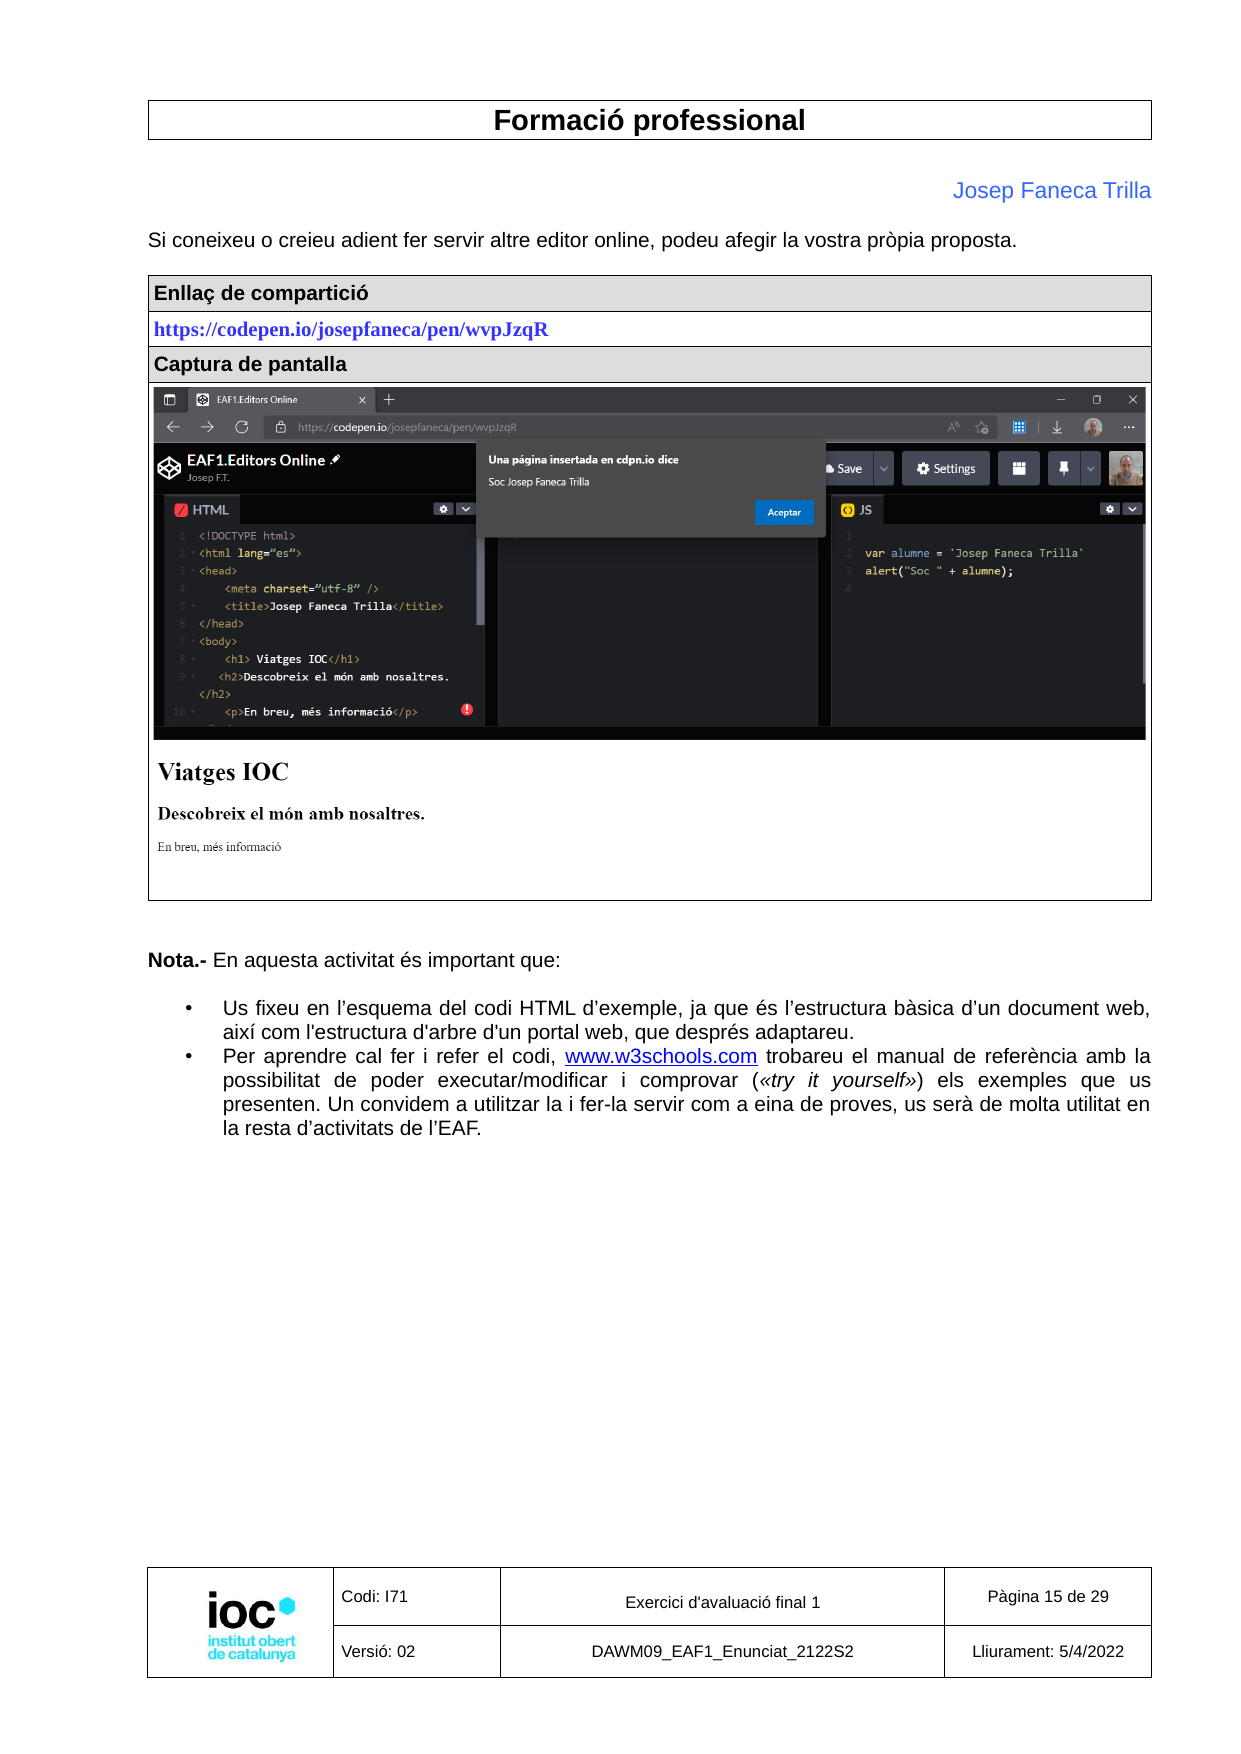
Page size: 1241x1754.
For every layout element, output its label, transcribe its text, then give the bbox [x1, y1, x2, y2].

picture [153, 387, 1146, 871]
picture [195, 1577, 309, 1673]
list Per aprendre cal fer i refer el codi, www.w3schools.com trobareu el manual de referència amb la possibilitat de poder executar/modificar i comprovar («try it yourself») els exemples que us presenten. Un convidem a utilitzar la i fer-la servir com a eina de proves, us serà de molta utilitat en la resta d’activitats de l’EAF. [185, 1044, 1151, 1140]
list Us fixeu en l’esquema del codi HTML d’exemple, ja que és l’estructura bàsica d’un document web, així com l'estructura d'arbre d'un portal web, que després adaptareu. [185, 996, 1151, 1044]
text Nota.- En aquesta activitat és important que: [148, 948, 1151, 972]
table_header Enllaç de compartició [149, 276, 1151, 311]
table_cell https://codepen.io/josepfaneca/pen/wvpJzqR [149, 312, 1151, 346]
table_cell [149, 383, 1151, 900]
text Si coneixeu o creieu adient fer servir altre editor online, podeu afegir la vostra pròpia proposta. [112, 227, 1151, 251]
table_cell Captura de pantalla [149, 347, 1151, 382]
